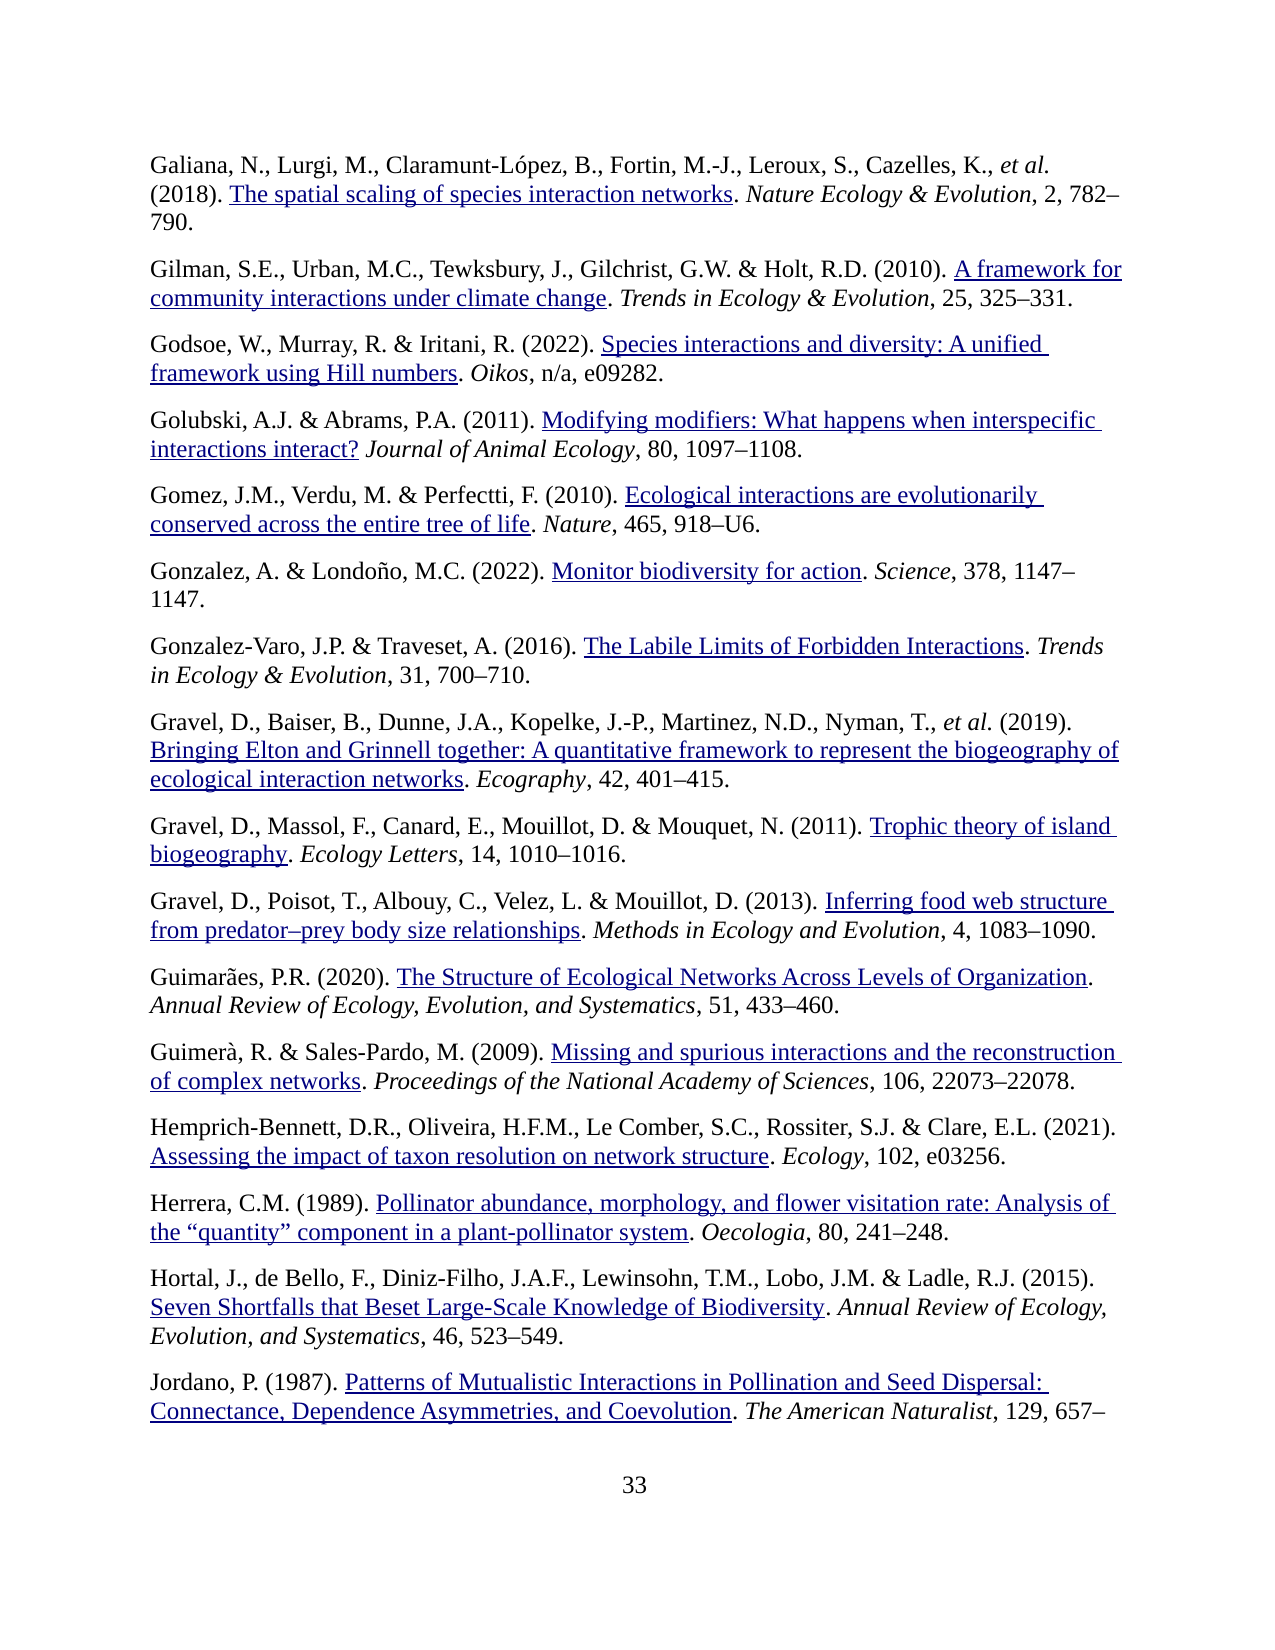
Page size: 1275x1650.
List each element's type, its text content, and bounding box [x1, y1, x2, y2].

text Hemprich-Bennett, D.R., Oliveira, H.F.M., Le Comber, S.C., Rossiter, S.J. & Clare, E.L. (2021). Assessing the impact of taxon resolution on network structure. Ecology, 102, e03256. [150, 1112, 1125, 1170]
text Gonzalez, A. & Londoño, M.C. (2022). Monitor biodiversity for action. Science, 378, 1147–1147. [150, 556, 1125, 613]
text Godsoe, W., Murray, R. & Iritani, R. (2022). Species interactions and diversity: A unified framework using Hill numbers. Oikos, n/a, e09282. [150, 329, 1125, 387]
text Gomez, J.M., Verdu, M. & Perfectti, F. (2010). Ecological interactions are evolutionarily conserved across the entire tree of life. Nature, 465, 918–U6. [150, 480, 1125, 538]
text Gravel, D., Poisot, T., Albouy, C., Velez, L. & Mouillot, D. (2013). Inferring food web structure from predator–prey body size relationships. Methods in Ecology and Evolution, 4, 1083–1090. [150, 886, 1125, 944]
text Herrera, C.M. (1989). Pollinator abundance, morphology, and flower visitation rate: Analysis of the “quantity” component in a plant-pollinator system. Oecologia, 80, 241–248. [150, 1188, 1125, 1245]
text Gravel, D., Baiser, B., Dunne, J.A., Kopelke, J.-P., Martinez, N.D., Nyman, T., et al. (2019). Bringing Elton and Grinnell together: A quantitative framework to represent the biogeography of ecological interaction networks. Ecography, 42, 401–415. [150, 707, 1125, 793]
text Hortal, J., de Bello, F., Diniz-Filho, J.A.F., Lewinsohn, T.M., Lobo, J.M. & Ladle, R.J. (2015). Seven Shortfalls that Beset Large-Scale Knowledge of Biodiversity. Annual Review of Ecology, Evolution, and Systematics, 46, 523–549. [150, 1263, 1125, 1349]
text Gravel, D., Massol, F., Canard, E., Mouillot, D. & Mouquet, N. (2011). Trophic theory of island biogeography. Ecology Letters, 14, 1010–1016. [150, 811, 1125, 868]
text Gilman, S.E., Urban, M.C., Tewksbury, J., Gilchrist, G.W. & Holt, R.D. (2010). A framework for community interactions under climate change. Trends in Ecology & Evolution, 25, 325–331. [150, 254, 1125, 312]
text Gonzalez-Varo, J.P. & Traveset, A. (2016). The Labile Limits of Forbidden Interactions. Trends in Ecology & Evolution, 31, 700–710. [150, 631, 1125, 689]
text Golubski, A.J. & Abrams, P.A. (2011). Modifying modifiers: What happens when interspecific interactions interact? Journal of Animal Ecology, 80, 1097–1108. [150, 405, 1125, 462]
text Guimerà, R. & Sales-Pardo, M. (2009). Missing and spurious interactions and the reconstruction of complex networks. Proceedings of the National Academy of Sciences, 106, 22073–22078. [150, 1037, 1125, 1094]
text Jordano, P. (1987). Patterns of Mutualistic Interactions in Pollination and Seed Dispersal: Connectance, Dependence Asymmetries, and Coevolution. The American Naturalist, 129, 657– [150, 1367, 1125, 1425]
text Galiana, N., Lurgi, M., Claramunt-López, B., Fortin, M.-J., Leroux, S., Cazelles, K., et al. (2018). The spatial scaling of species interaction networks. Nature Ecology & Evolution, 2, 782–790. [150, 150, 1125, 236]
text Guimarães, P.R. (2020). The Structure of Ecological Networks Across Levels of Organization. Annual Review of Ecology, Evolution, and Systematics, 51, 433–460. [150, 962, 1125, 1019]
